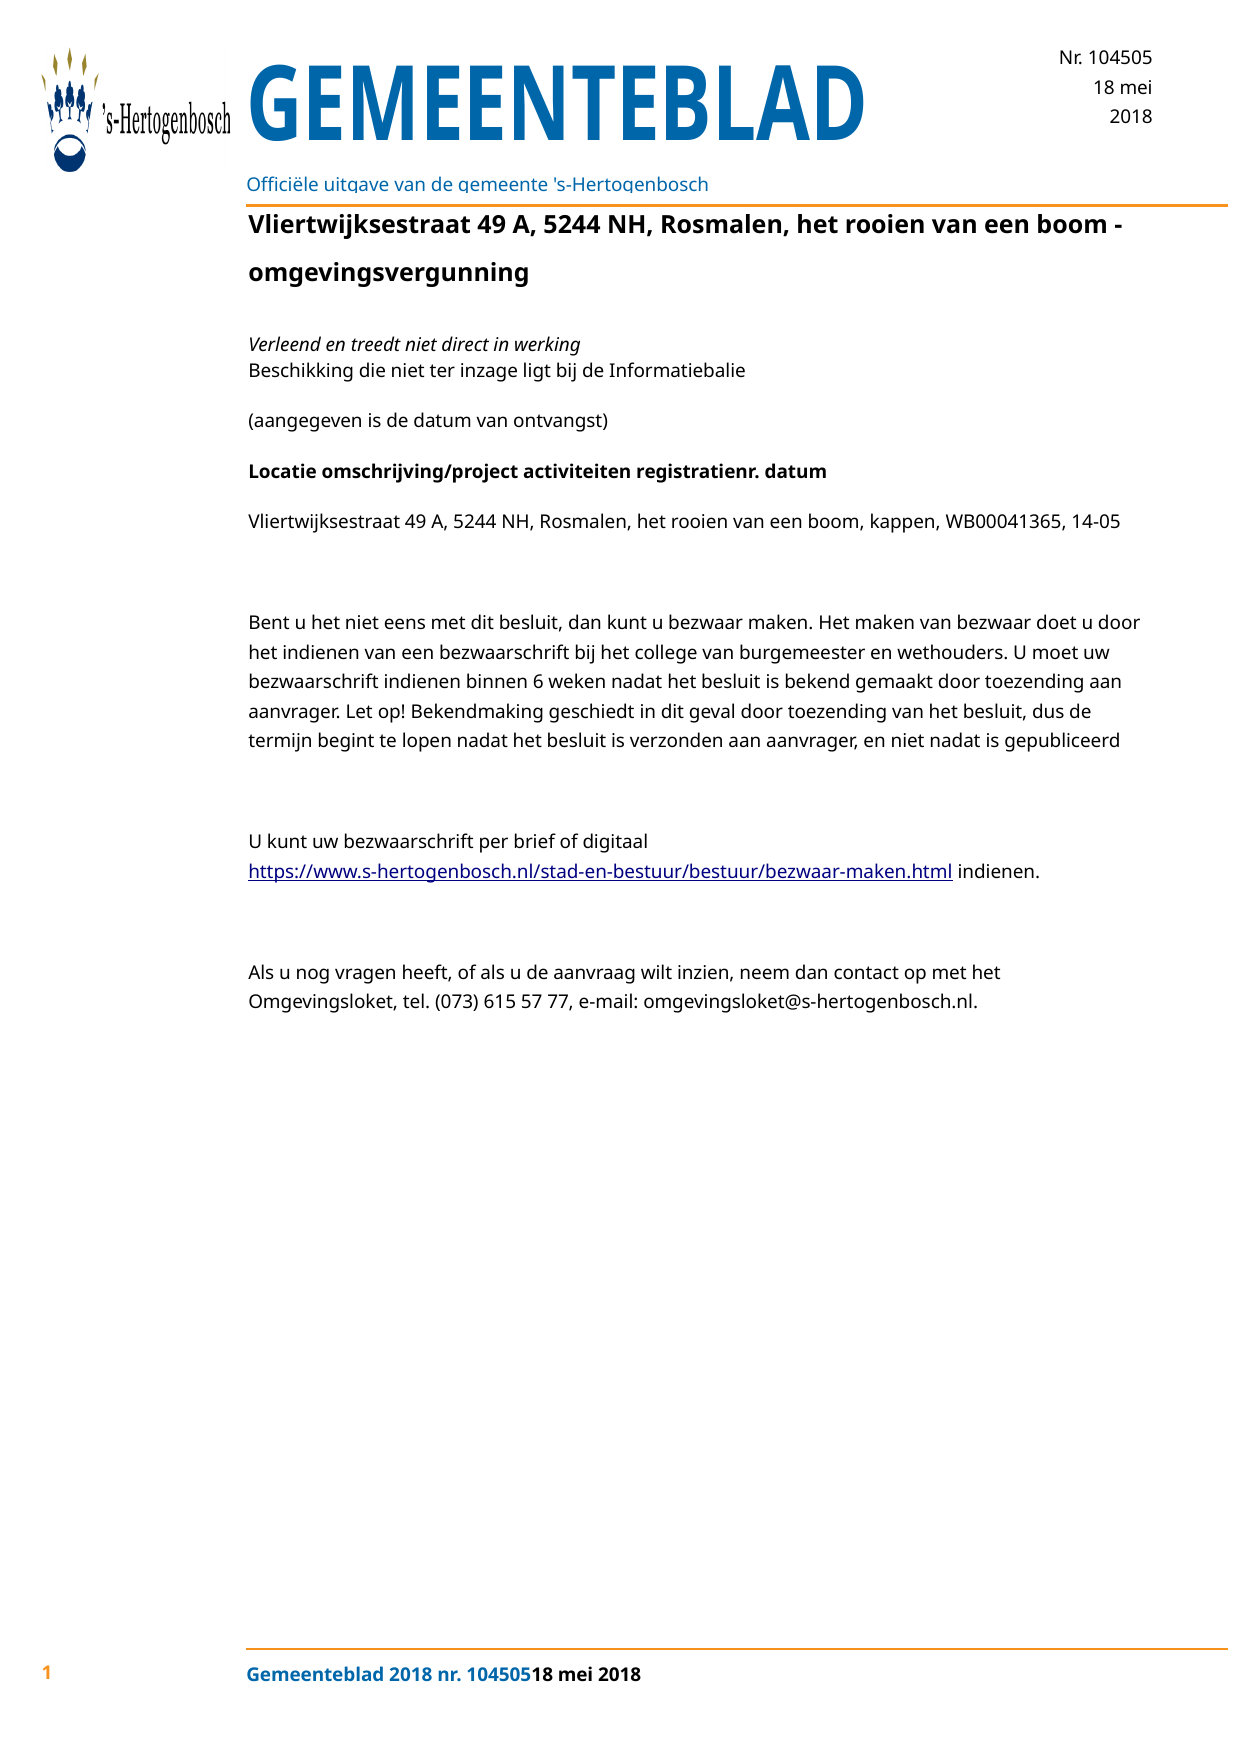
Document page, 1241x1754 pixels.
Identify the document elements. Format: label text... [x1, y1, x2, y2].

picture [41, 47, 231, 172]
text Verleend en treedt niet direct in werking [248, 331, 1152, 357]
text (aangegeven is de datum van ontvangst) [248, 408, 1152, 433]
text Locatie omschrijving/project activiteiten registratienr. datum [248, 458, 1152, 484]
text Beschikking die niet ter inzage ligt bij de Informatiebalie [248, 357, 1152, 383]
text Als u nog vragen heeft, of als u de aanvraag wilt inzien, neem dan contact op met het Omgevingsloket, tel. (073) 615 57 77, e-mail: omgevingsloket@s-hertogenbosch.nl. [248, 959, 1152, 1014]
text Vliertwijksestraat 49 A, 5244 NH, Rosmalen, het rooien van een boom, kappen, WB00041365, 14-05 [248, 508, 1152, 534]
text U kunt uw bezwaarschrift per brief of digitaal https://www.s-hertogenbosch.nl/stad-en-bestuur/bestuur/bezwaar-maken.html indienen. [248, 828, 1152, 884]
text Bent u het niet eens met dit besluit, dan kunt u bezwaar maken. Het maken van bezwaar doet u door het indienen van een bezwaarschrift bij het college van burgemeester en wethouders. U moet uw bezwaarschrift indienen binnen 6 weken nadat het besluit is bekend gemaakt door toezending aan aanvrager. Let op! Bekendmaking geschiedt in dit geval door toezending van het besluit, dus de termijn begint te lopen nadat het besluit is verzonden aan aanvrager, en niet nadat is gepubliceerd [248, 609, 1152, 753]
text Vliertwijksestraat 49 A, 5244 NH, Rosmalen, het rooien van een boom - omgevingsvergunning [248, 207, 1152, 288]
